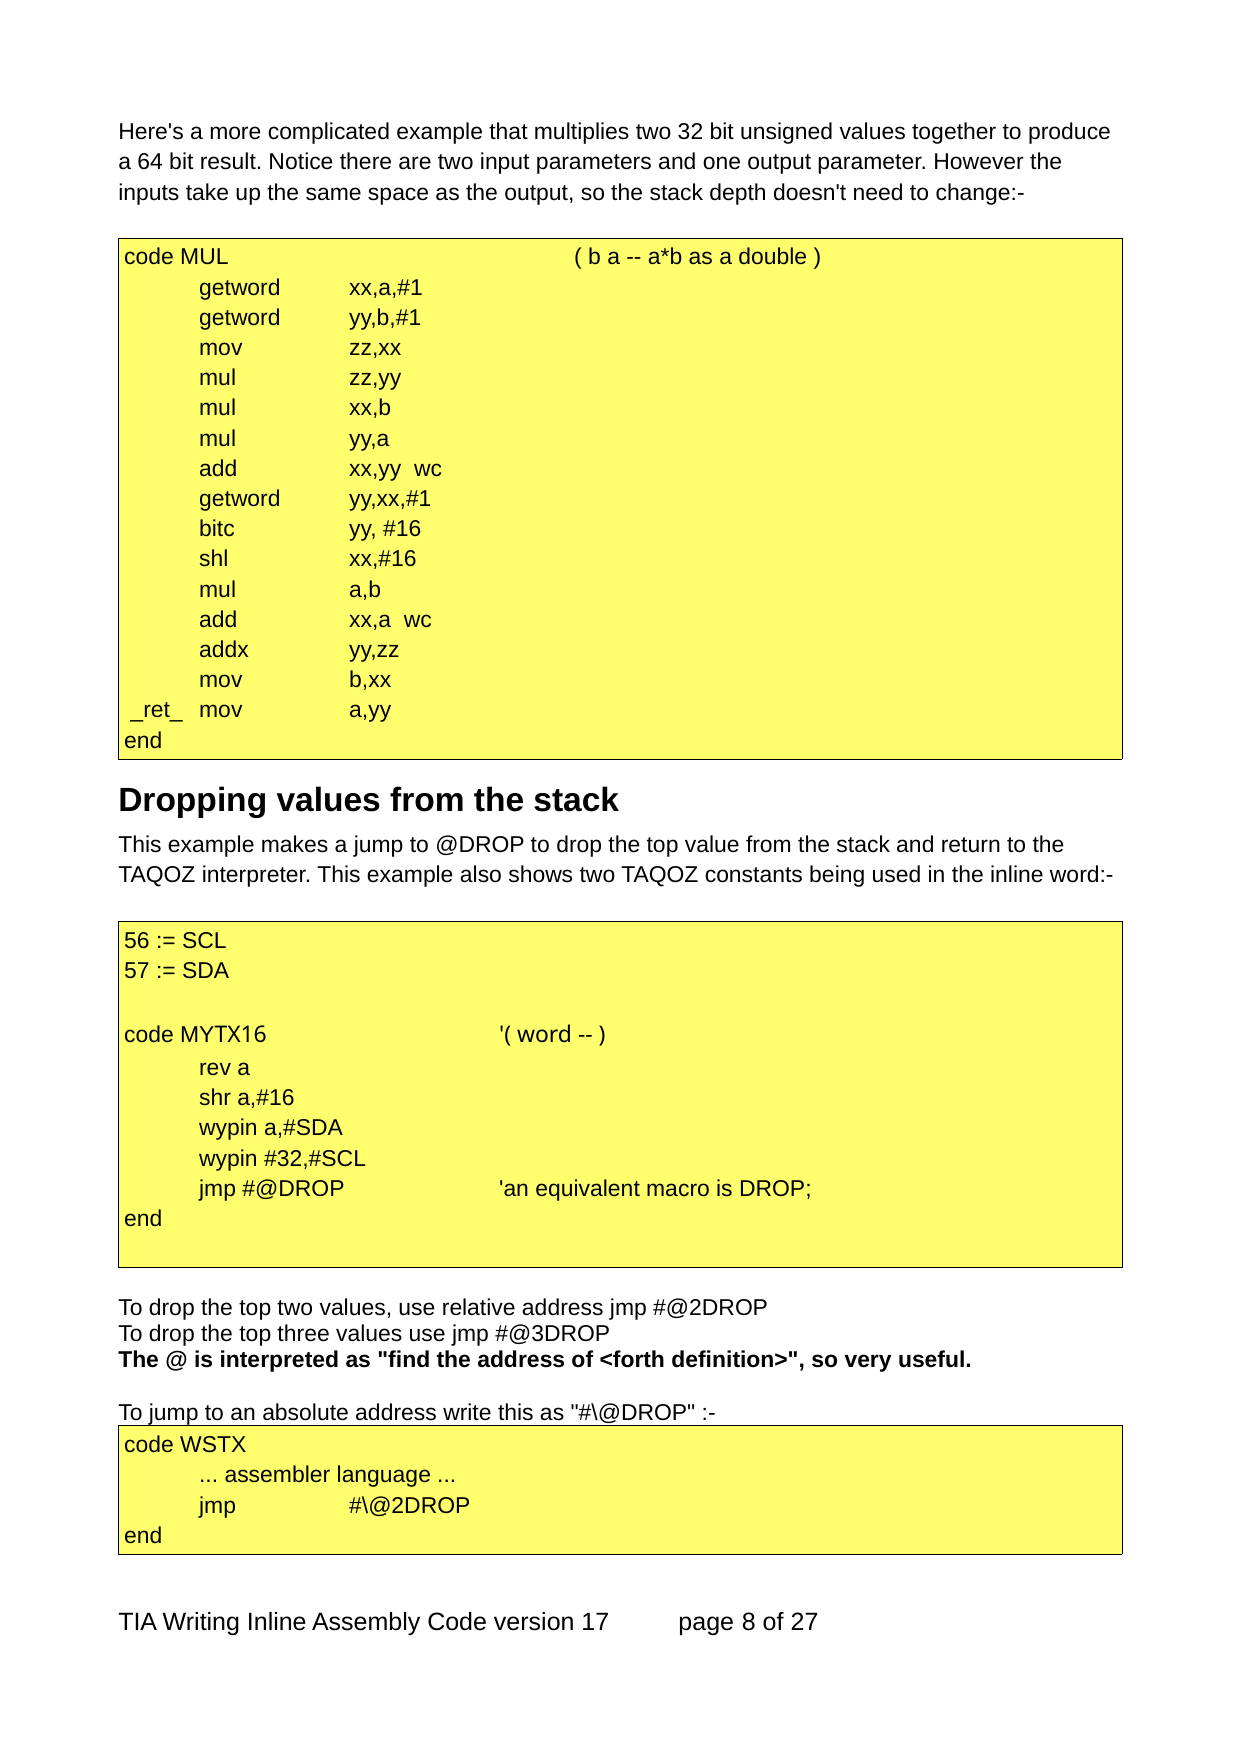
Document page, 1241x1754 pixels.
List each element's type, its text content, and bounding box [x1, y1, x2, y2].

text To drop the top two values, use relative address jmp #@2DROP [118, 1294, 1122, 1320]
table_header code WSTX ... assembler language ... jmp #\@2DROP end [119, 1426, 1122, 1554]
text Here's a more complicated example that multiplies two 32 bit unsigned values together to produce a 64 bit result. Notice there are two input parameters and one output parameter. However the inputs take up the same space as the output, so the stack depth doesn't need to change:- [118, 118, 1122, 205]
table_header code MUL ( b a -- a*b as a double ) getword xx,a,#1 getword yy,b,#1 mov zz,xx mul zz,yy mul xx,b mul yy,a add xx,yy wc getword yy,xx,#1 bitc yy, #16 shl xx,#16 mul a,b add xx,a wc addx yy,zz mov b,xx _ret_ mov a,yy end [119, 239, 1122, 759]
table_header 56 := SCL 57 := SDA code MYTX16 '( word -- ) rev a shr a,#16 wypin a,#SDA wypin #32,#SCL jmp #@DROP 'an equivalent macro is DROP; end [119, 922, 1122, 1267]
text To jump to an absolute address write this as "#\@DROP" :- [118, 1399, 1122, 1425]
text The @ is interpreted as "find the address of <forth definition>", so very useful. [118, 1346, 1122, 1373]
text To drop the top three values use jmp #@3DROP [118, 1320, 1122, 1346]
text This example makes a jump to @DROP to drop the top value from the stack and return to the TAQOZ interpreter. This example also shows two TAQOZ constants being used in the inline word:- [118, 831, 1122, 887]
subtitle Dropping values from the stack [118, 780, 1122, 818]
